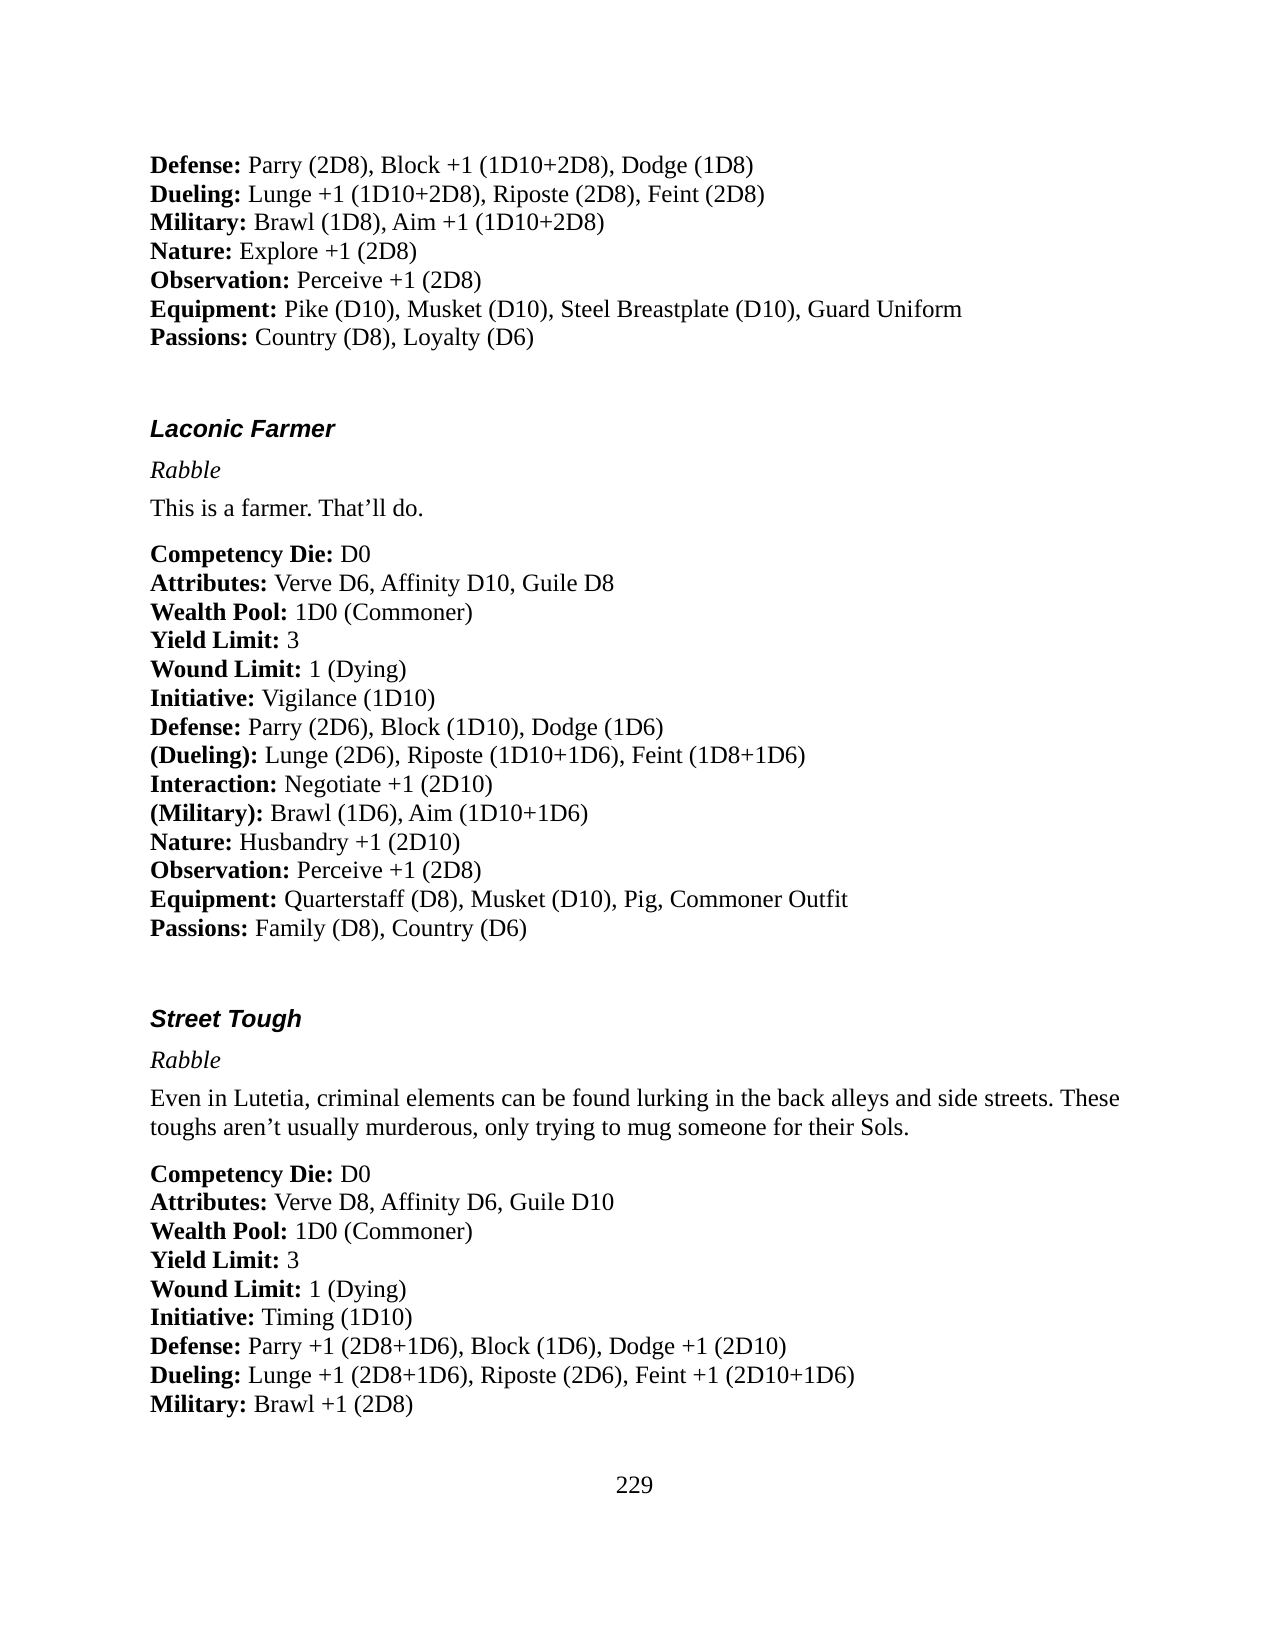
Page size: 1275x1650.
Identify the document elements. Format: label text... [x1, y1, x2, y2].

text Competency Die: D0 Attributes: Verve D8, Affinity D6, Guile D10 Wealth Pool: 1D0 (Commoner) Yield Limit: 3 Wound Limit: 1 (Dying) Initiative: Timing (1D10) Defense: Parry +1 (2D8+1D6), Block (1D6), Dodge +1 (2D10) Dueling: Lunge +1 (2D8+1D6), Riposte (2D6), Feint +1 (2D10+1D6) Military: Brawl +1 (2D8) [150, 1159, 1125, 1417]
subtitle Laconic Farmer [150, 414, 1125, 442]
text Competency Die: D0 Attributes: Verve D6, Affinity D10, Guile D8 Wealth Pool: 1D0 (Commoner) Yield Limit: 3 Wound Limit: 1 (Dying) Initiative: Vigilance (1D10) Defense: Parry (2D6), Block (1D10), Dodge (1D6) (Dueling): Lunge (2D6), Riposte (1D10+1D6), Feint (1D8+1D6) Interaction: Negotiate +1 (2D10) (Military): Brawl (1D6), Aim (1D10+1D6) Nature: Husbandry +1 (2D10) Observation: Perceive +1 (2D8) Equipment: Quarterstaff (D8), Musket (D10), Pig, Commoner Outfit Passions: Family (D8), Country (D6) [150, 539, 1125, 971]
subtitle Street Tough [150, 1004, 1125, 1033]
text Rabble [150, 455, 1125, 484]
text This is a farmer. That’ll do. [150, 493, 1125, 521]
text Defense: Parry (2D8), Block +1 (1D10+2D8), Dodge (1D8) Dueling: Lunge +1 (1D10+2D8), Riposte (2D8), Feint (2D8) Military: Brawl (1D8), Aim +1 (1D10+2D8) Nature: Explore +1 (2D8) Observation: Perceive +1 (2D8) Equipment: Pike (D10), Musket (D10), Steel Breastplate (D10), Guard Uniform Passions: Country (D8), Loyalty (D6) [150, 150, 1125, 380]
text Even in Lutetia, criminal elements can be found lurking in the back alleys and side streets. These toughs aren’t usually murderous, only trying to mug someone for their Sols. [150, 1083, 1125, 1141]
text Rabble [150, 1046, 1125, 1074]
